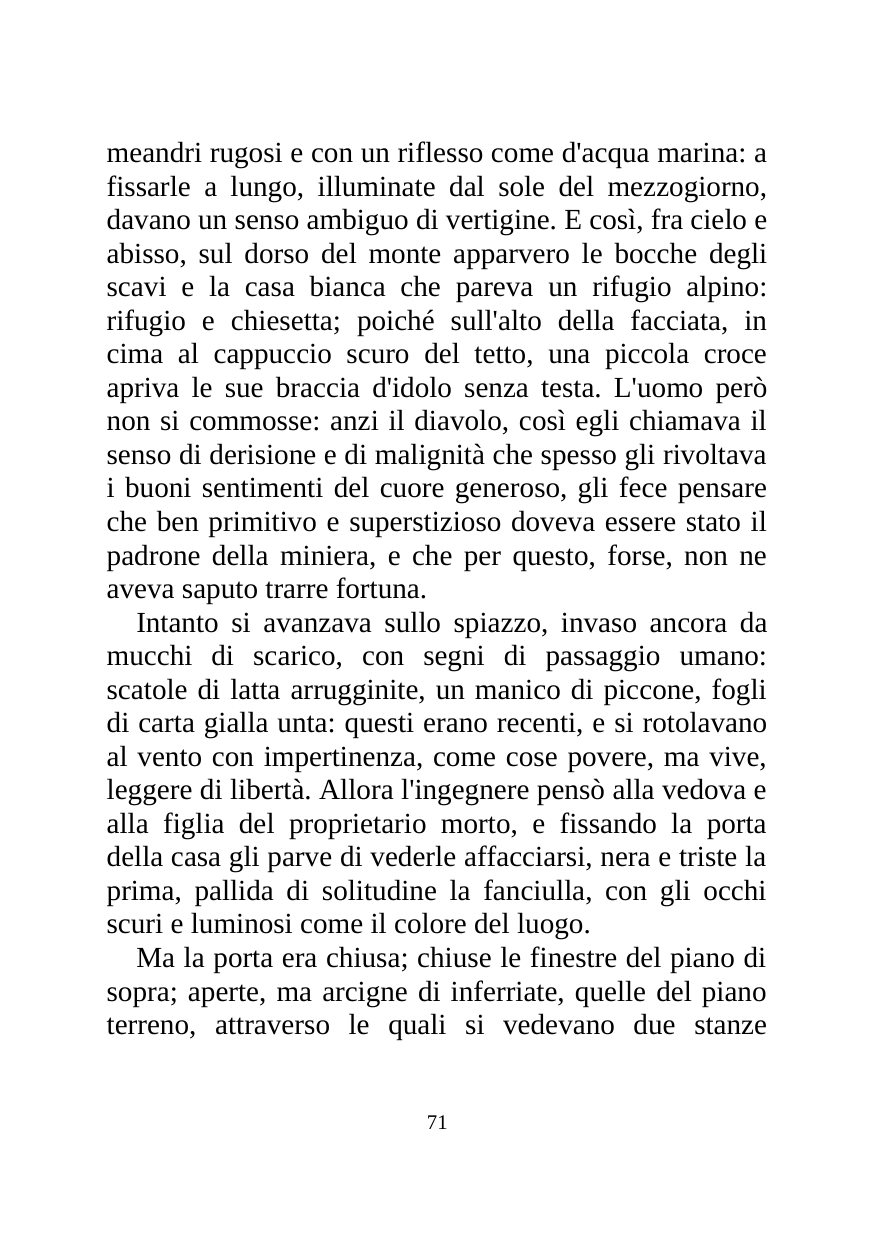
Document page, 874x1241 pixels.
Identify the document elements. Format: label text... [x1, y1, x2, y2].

text Intanto si avanzava sullo spiazzo, invaso ancora da mucchi di scarico, con segni di passaggio umano: scatole di latta arrugginite, un manico di piccone, fogli di carta gialla unta: questi erano recenti, e si rotolavano al vento con impertinenza, come cose povere, ma vive, leggere di libertà. Allora l'ingegnere pensò alla vedova e alla figlia del proprietario morto, e fissando la porta della casa gli parve di vederle affacciarsi, nera e triste la prima, pallida di solitudine la fanciulla, con gli occhi scuri e luminosi come il colore del luogo. [106, 605, 768, 940]
text Ma la porta era chiusa; chiuse le finestre del piano di sopra; aperte, ma arcigne di inferriate, quelle del piano terreno, attraverso le quali si vedevano due stanze [106, 940, 768, 1041]
text meandri rugosi e con un riflesso come d'acqua marina: a fissarle a lungo, illuminate dal sole del mezzogiorno, davano un senso ambiguo di vertigine. E così, fra cielo e abisso, sul dorso del monte apparvero le bocche degli scavi e la casa bianca che pareva un rifugio alpino: rifugio e chiesetta; poiché sull'alto della facciata, in cima al cappuccio scuro del tetto, una piccola croce apriva le sue braccia d'idolo senza testa. L'uomo però non si commosse: anzi il diavolo, così egli chiamava il senso di derisione e di malignità che spesso gli rivoltava i buoni sentimenti del cuore generoso, gli fece pensare che ben primitivo e superstizioso doveva essere stato il padrone della miniera, e che per questo, forse, non ne aveva saputo trarre fortuna. [106, 135, 768, 605]
